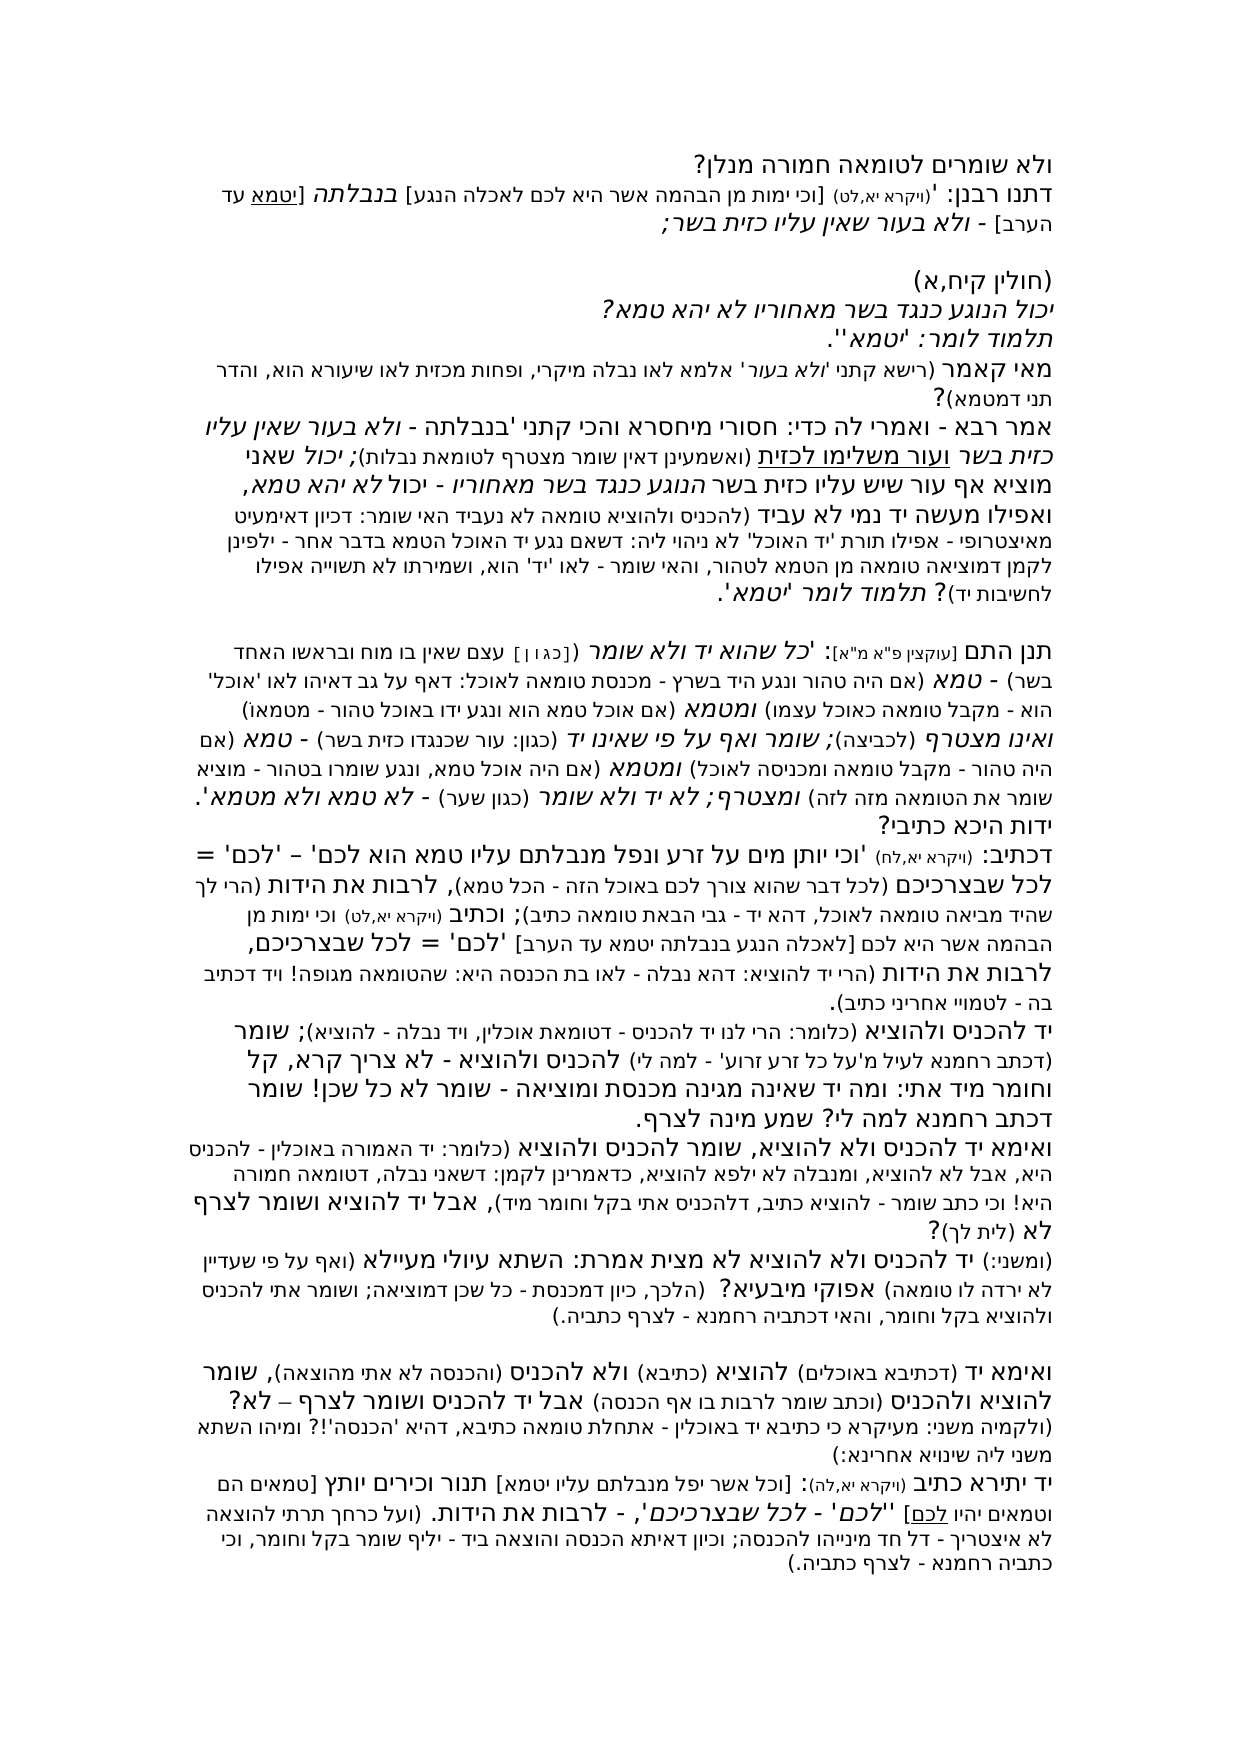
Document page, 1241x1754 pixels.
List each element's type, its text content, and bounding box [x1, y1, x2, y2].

text דתנו רבנן: '(ויקרא יא,לט) [וכי ימות מן הבהמה אשר היא לכם לאכלה הנגע] בנבלתה [יטמא עד הערב] - ולא בעור שאין עליו כזית בשר; [187, 179, 1053, 238]
text (חולין קיח,א) [187, 266, 1053, 296]
text אמר רבא - ואמרי לה כדי: חסורי מיחסרא והכי קתני 'בנבלתה - ולא בעור שאין עליו כזית בשר ועור משלימו לכזית (ואשמעינן דאין שומר מצטרף לטומאת נבלות); יכול שאני מוציא אף עור שיש עליו כזית בשר הנוגע כנגד בשר מאחוריו - יכול לא יהא טמא, ואפילו מעשה יד נמי לא עביד (להכניס ולהוציא טומאה לא נעביד האי שומר: דכיון דאימעיט מאיצטרופי - אפילו תורת 'יד האוכל' לא ניהוי ליה: דשאם נגע יד האוכל הטמא בדבר אחר - ילפינן לקמן דמוציאה טומאה מן הטמא לטהור, והאי שומר - לאו 'יד' הוא, ושמירתו לא תשוייה אפילו לחשיבות יד)? תלמוד לומר 'יטמא'. [187, 412, 1053, 607]
text מאי קאמר (רישא קתני 'ולא בעור' אלמא לאו נבלה מיקרי, ופחות מכזית לאו שיעורא הוא, והדר תני דמטמא)? [187, 354, 1053, 412]
text תלמוד לומר: 'יטמא''. [187, 325, 1053, 354]
text (ולקמיה משני: מעיקרא כי כתיבא יד באוכלין - אתחלת טומאה כתיבא, דהיא 'הכנסה'!? ומיהו השתא משני ליה שינויא אחרינא:) [187, 1415, 1053, 1468]
text יכול הנוגע כנגד בשר מאחוריו לא יהא טמא? [187, 296, 1053, 325]
text יד להכניס ולהוציא (כלומר: הרי לנו יד להכניס - דטומאת אוכלין, ויד נבלה - להוציא); שומר (דכתב רחמנא לעיל מ'על כל זרע זרוע' - למה לי) להכניס ולהוציא - לא צריך קרא, קל וחומר מיד אתי: ומה יד שאינה מגינה מכנסת ומוציאה - שומר לא כל שכן! שומר דכתב רחמנא למה לי? שמע מינה לצרף. [187, 1016, 1053, 1133]
text תנן התם [עוקצין פ"א מ"א]: 'כל שהוא יד ולא שומר ([כגון] עצם שאין בו מוח ובראשו האחד בשר) - טמא (אם היה טהור ונגע היד בשרץ - מכנסת טומאה לאוכל: דאף על גב דאיהו לאו 'אוכל' הוא - מקבל טומאה כאוכל עצמו) ומטמא (אם אוכל טמא הוא ונגע ידו באוכל טהור - מטמאוֹ) ואינו מצטרף (לכביצה); שומר ואף על פי שאינו יד (כגון: עור שכנגדו כזית בשר) - טמא (אם היה טהור - מקבל טומאה ומכניסה לאוכל) ומטמא (אם היה אוכל טמא, ונגע שומרו בטהור - מוציא שומר את הטומאה מזה לזה) ומצטרף; לא יד ולא שומר (כגון שער) - לא טמא ולא מטמא'. [187, 636, 1053, 811]
text ואימא יד להכניס ולא להוציא, שומר להכניס ולהוציא (כלומר: יד האמורה באוכלין - להכניס היא, אבל לא להוציא, ומנבלה לא ילפא להוציא, כדאמרינן לקמן: דשאני נבלה, דטומאה חמורה היא! וכי כתב שומר - להוציא כתיב, דלהכניס אתי בקל וחומר מיד), אבל יד להוציא ושומר לצרף לא (לית לך)? [187, 1133, 1053, 1245]
text דכתיב: (ויקרא יא,לח) 'וכי יותן מים על זרע ונפל מנבלתם עליו טמא הוא לכם' – 'לכם' = לכל שבצרכיכם (לכל דבר שהוא צורך לכם באוכל הזה - הכל טמא), לרבות את הידות (הרי לך שהיד מביאה טומאה לאוכל, דהא יד - גבי הבאת טומאה כתיב); וכתיב (ויקרא יא,לט) וכי ימות מן הבהמה אשר היא לכם [לאכלה הנגע בנבלתה יטמא עד הערב] 'לכם' = לכל שבצרכיכם, לרבות את הידות (הרי יד להוציא: דהא נבלה - לאו בת הכנסה היא: שהטומאה מגופה! ויד דכתיב בה - לטמויי אחריני כתיב). [187, 841, 1053, 1016]
text ולא שומרים לטומאה חמורה מנלן? [187, 150, 1053, 179]
text ואימא יד (דכתיבא באוכלים) להוציא (כתיבא) ולא להכניס (והכנסה לא אתי מהוצאה), שומר להוציא ולהכניס (וכתב שומר לרבות בו אף הכנסה) אבל יד להכניס ושומר לצרף – לא? [187, 1357, 1053, 1415]
text ידות היכא כתיבי? [187, 811, 1053, 841]
text (ומשני:) יד להכניס ולא להוציא לא מצית אמרת: השתא עיולי מעיילא (ואף על פי שעדיין לא ירדה לו טומאה) אפוקי מיבעיא? (הלכך, כיון דמכנסת - כל שכן דמוציאה; ושומר אתי להכניס ולהוציא בקל וחומר, והאי דכתביה רחמנא - לצרף כתביה.) [187, 1245, 1053, 1328]
text יד יתירא כתיב (ויקרא יא,לה): [וכל אשר יפל מנבלתם עליו יטמא] תנור וכירים יותץ [טמאים הם וטמאים יהיו לכם] ''לכם' - לכל שבצרכיכם', - לרבות את הידות. (ועל כרחך תרתי להוצאה לא איצטריך - דל חד מינייהו להכנסה; וכיון דאיתא הכנסה והוצאה ביד - יליף שומר בקל וחומר, וכי כתביה רחמנא - לצרף כתביה.) [187, 1468, 1053, 1576]
